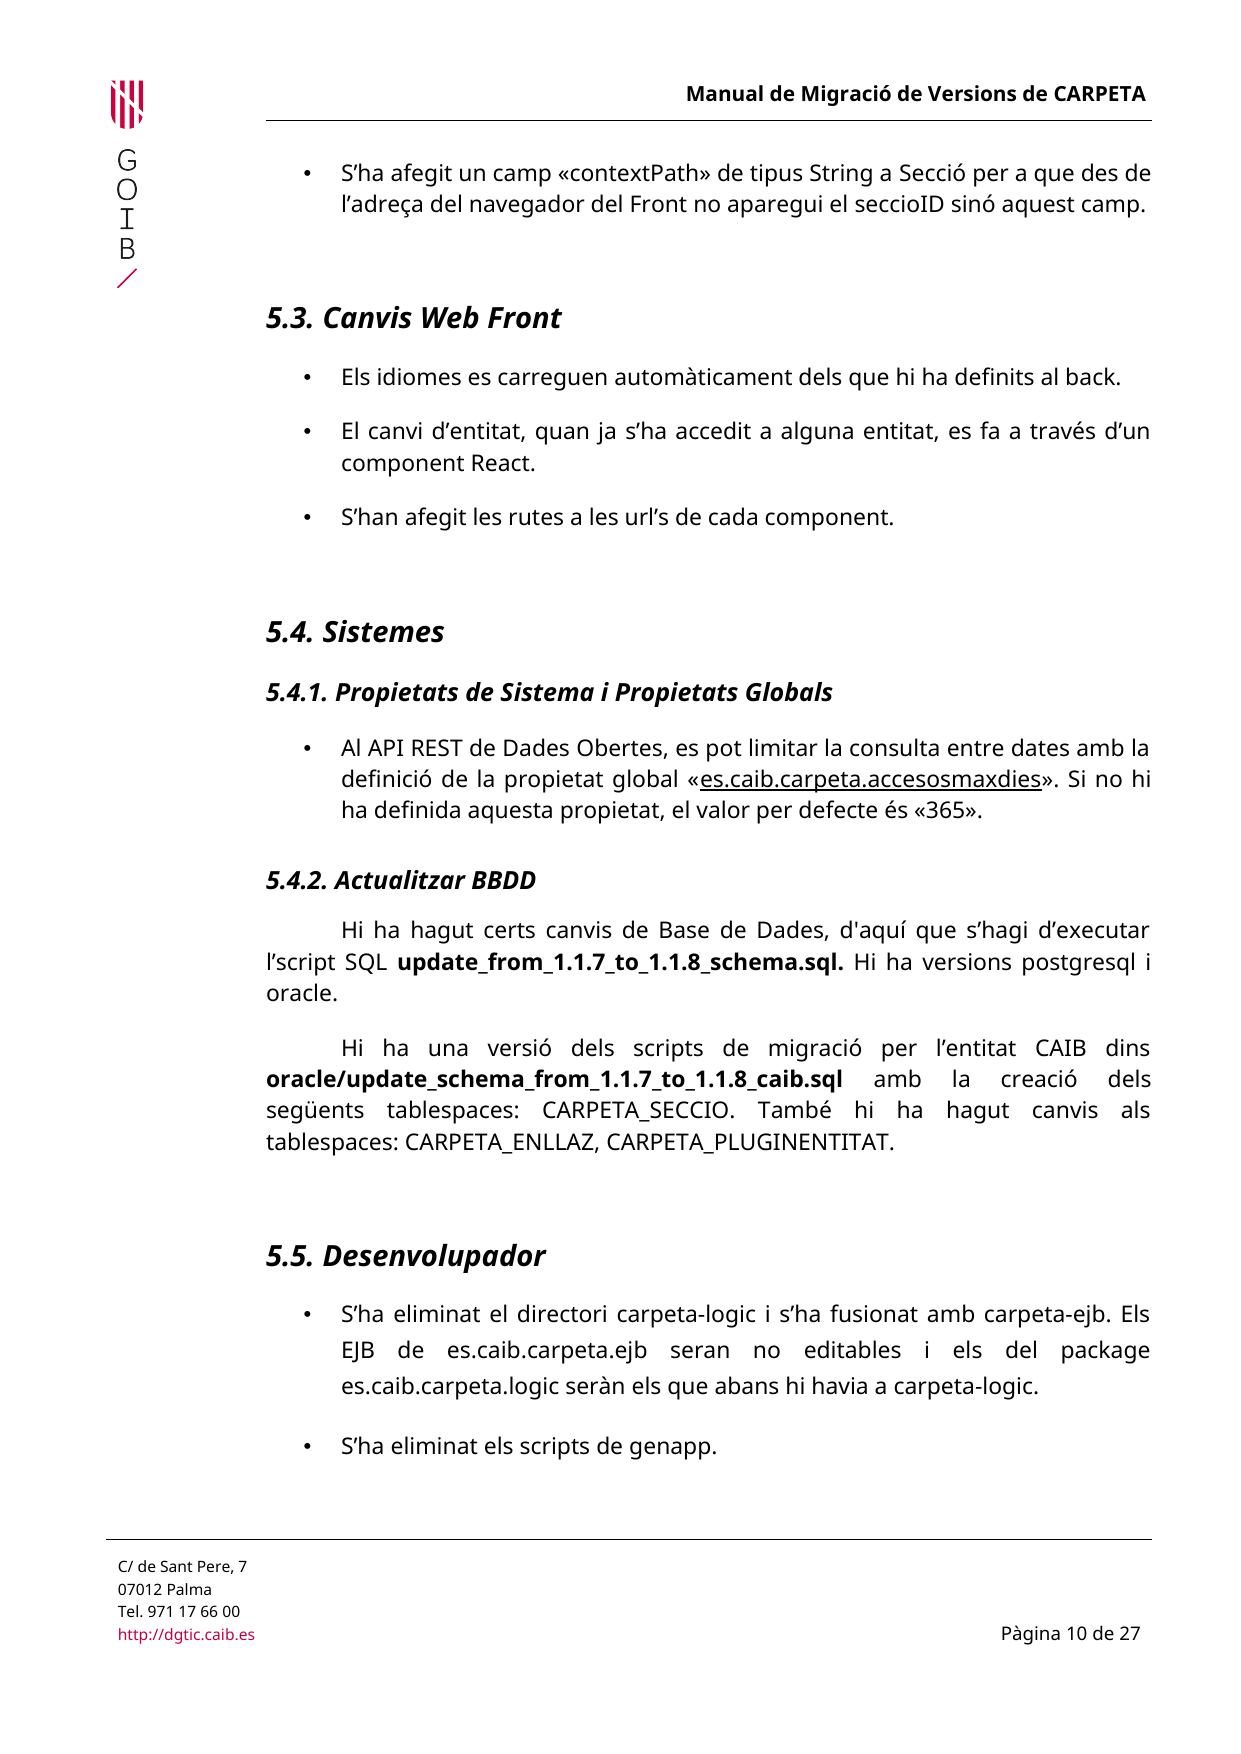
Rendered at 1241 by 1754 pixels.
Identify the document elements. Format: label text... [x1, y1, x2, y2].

list Al API REST de Dades Obertes, es pot limitar la consulta entre dates amb la definició de la propietat global «es.caib.carpeta.accesosmaxdies». Si no hi ha definida aquesta propietat, el valor per defecte és «365». [303, 732, 1152, 826]
list S’han afegit les rutes a les url’s de cada component. [303, 501, 1152, 533]
picture [82, 57, 172, 319]
subtitle Desenvolupador [266, 1235, 1152, 1275]
list El canvi d’entitat, quan ja s’ha accedit a alguna entitat, es fa a través d’un component React. [303, 415, 1152, 478]
subtitle Canvis Web Front [266, 297, 1152, 337]
subtitle Actualitzar BBDD [266, 862, 1152, 896]
list S’ha afegit un camp «contextPath» de tipus String a Secció per a que des de l’adreça del navegador del Front no aparegui el seccioID sinó aquest camp. [303, 156, 1152, 219]
list Els idiomes es carreguen automàticament dels que hi ha definits al back. [303, 361, 1152, 392]
subtitle Sistemes [266, 611, 1152, 651]
list S’ha eliminat els scripts de genapp. [303, 1429, 1152, 1461]
list S’ha eliminat el directori carpeta-logic i s’ha fusionat amb carpeta-ejb. Els EJB de es.caib.carpeta.ejb seran no editables i els del package es.caib.carpeta.logic seràn els que abans hi havia a carpeta-logic. [303, 1298, 1152, 1401]
list Hi ha una versió dels scripts de migració per l’entitat CAIB dins oracle/update_schema_from_1.1.7_to_1.1.8_caib.sql amb la creació dels següents tablespaces: CARPETA_SECCIO. També hi ha hagut canvis als tablespaces: CARPETA_ENLLAZ, CARPETA_PLUGINENTITAT. [266, 1032, 1152, 1157]
list Hi ha hagut certs canvis de Base de Dades, d'aquí que s’hagi d’executar l’script SQL update_from_1.1.7_to_1.1.8_schema.sql. Hi ha versions postgresql i oracle. [266, 914, 1152, 1008]
subtitle Propietats de Sistema i Propietats Globals [266, 674, 1152, 708]
